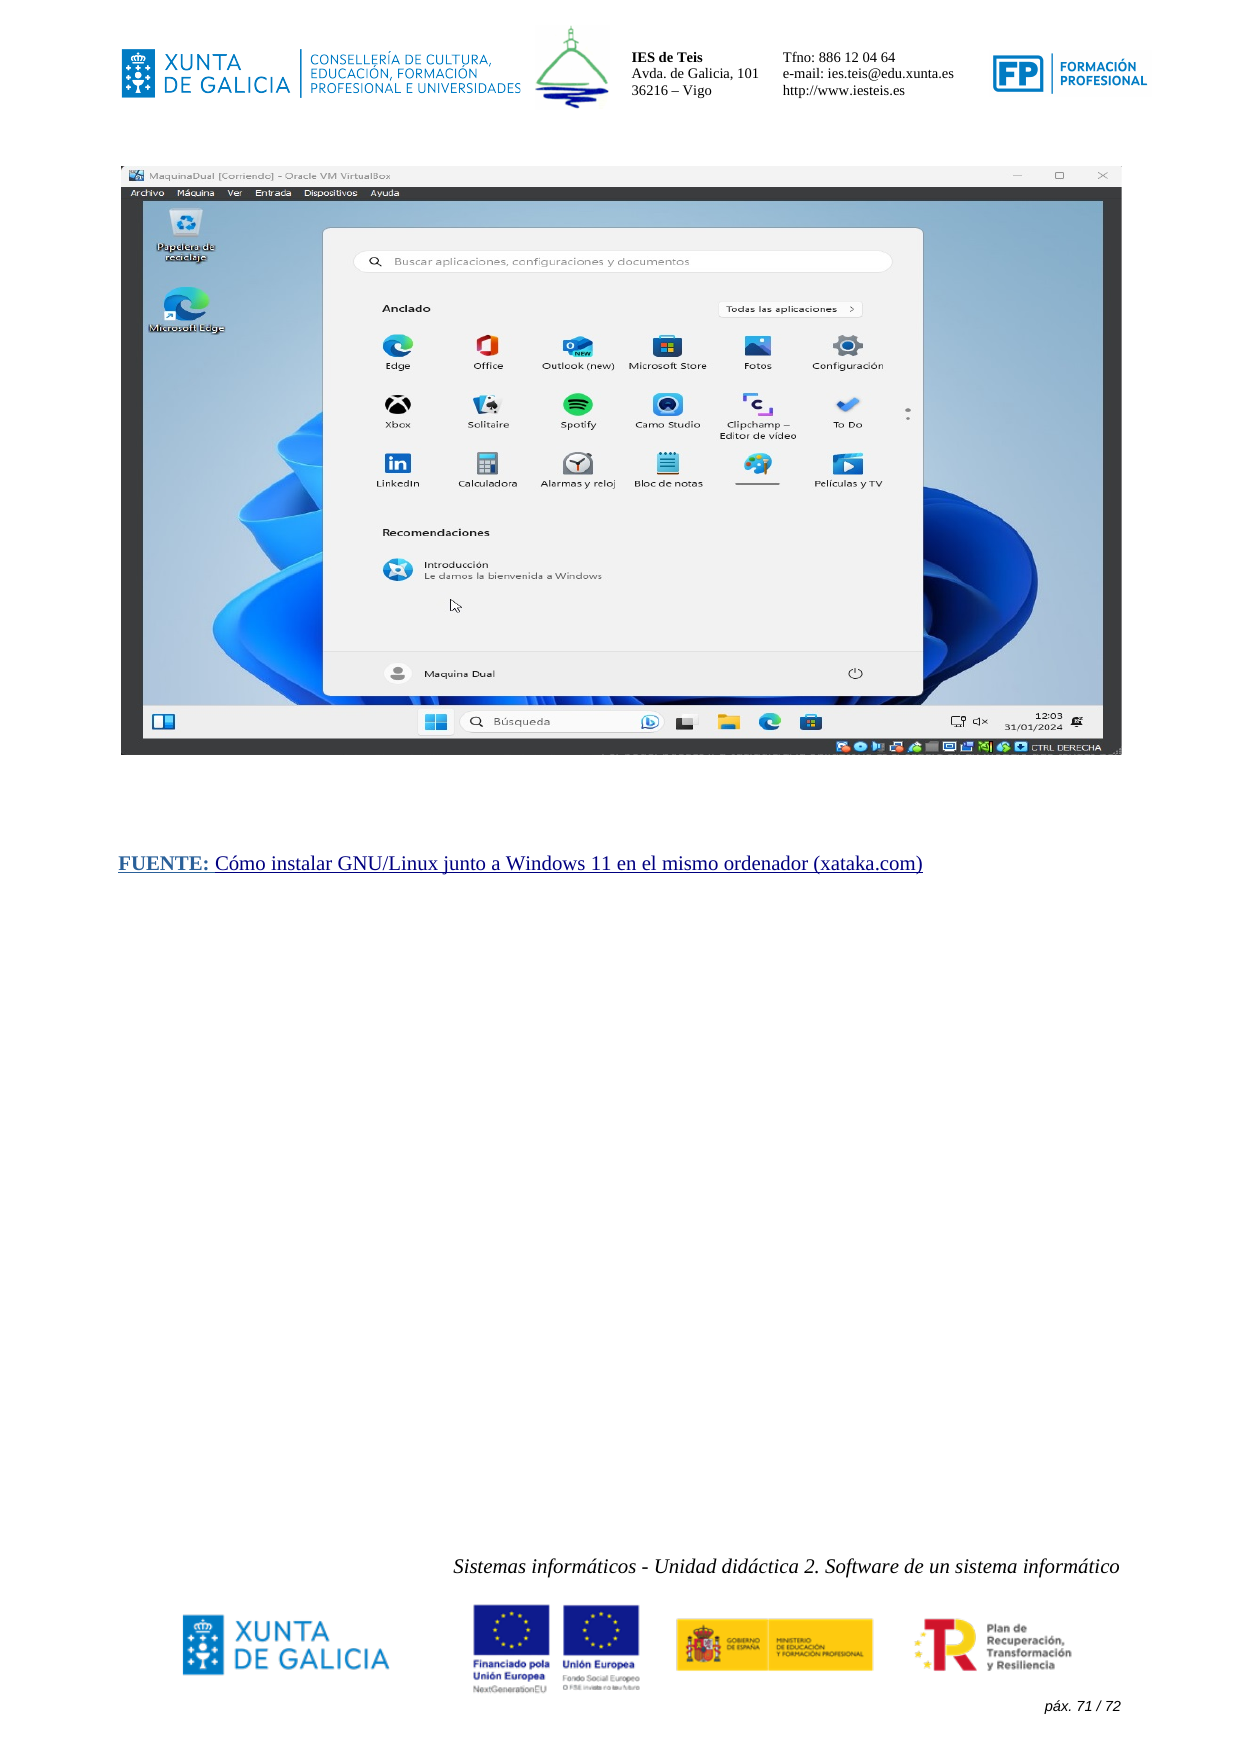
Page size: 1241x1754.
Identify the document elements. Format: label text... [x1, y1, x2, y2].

picture [989, 50, 1153, 97]
picture [534, 25, 611, 110]
picture [182, 1593, 1085, 1700]
picture [121, 166, 1122, 755]
text FUENTE: Cómo instalar GNU/Linux junto a Windows 11 en el mismo ordenador (xataka.com) [118, 851, 1122, 875]
picture [121, 49, 521, 98]
